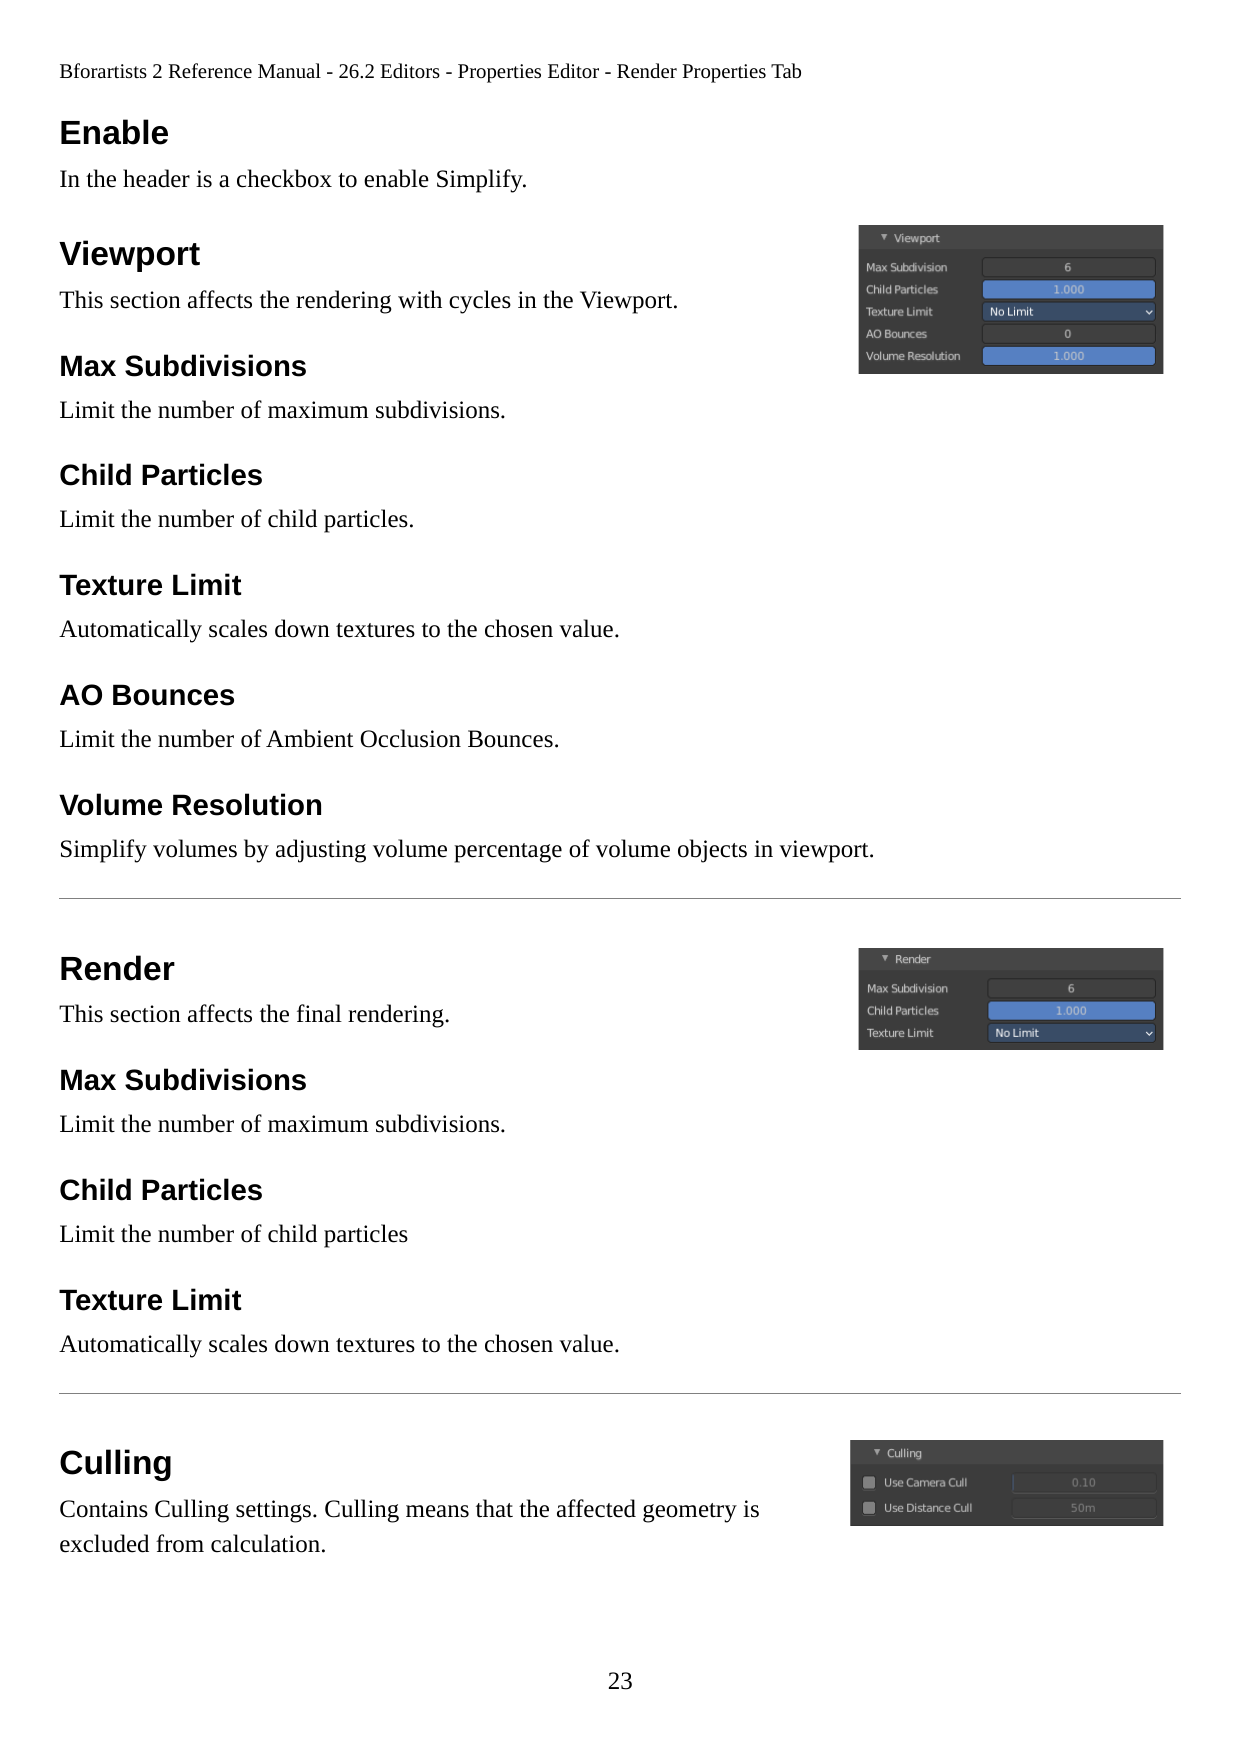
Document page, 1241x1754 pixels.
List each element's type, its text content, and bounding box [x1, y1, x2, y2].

text Contains Culling settings. Culling means that the affected geometry is excluded from calculation. [59, 1494, 1181, 1558]
subtitle Texture Limit [59, 568, 1181, 602]
subtitle Enable [59, 113, 1181, 151]
subtitle Viewport [59, 234, 858, 272]
picture [858, 948, 1164, 1050]
subtitle Child Particles [59, 458, 1181, 492]
picture [850, 1440, 1164, 1526]
text Automatically scales down textures to the chosen value. [59, 614, 1181, 643]
subtitle Render [59, 948, 858, 987]
subtitle [1164, 1443, 1181, 1482]
text Limit the number of maximum subdivisions. [59, 395, 1181, 423]
subtitle AO Bounces [59, 678, 1181, 712]
subtitle Max Subdivisions [59, 1063, 1181, 1097]
subtitle Texture Limit [59, 1283, 1181, 1317]
subtitle [1164, 948, 1181, 987]
text This section affects the rendering with cycles in the Viewport. [59, 285, 858, 313]
subtitle Volume Resolution [59, 788, 1181, 822]
text In the header is a checkbox to enable Simplify. [59, 164, 1181, 192]
subtitle Culling [59, 1443, 850, 1482]
text Automatically scales down textures to the chosen value. [59, 1329, 1181, 1358]
subtitle [1164, 234, 1181, 272]
text Simplify volumes by adjusting volume percentage of volume objects in viewport. [59, 834, 1181, 863]
text Limit the number of child particles [59, 1219, 1181, 1248]
text This section affects the final rendering. [59, 999, 858, 1028]
text Limit the number of child particles. [59, 504, 1181, 533]
subtitle Max Subdivisions [59, 348, 1181, 382]
picture [858, 225, 1164, 374]
subtitle Child Particles [59, 1173, 1181, 1207]
text Limit the number of maximum subdivisions. [59, 1109, 1181, 1138]
text Limit the number of Ambient Occlusion Bounces. [59, 724, 1181, 753]
